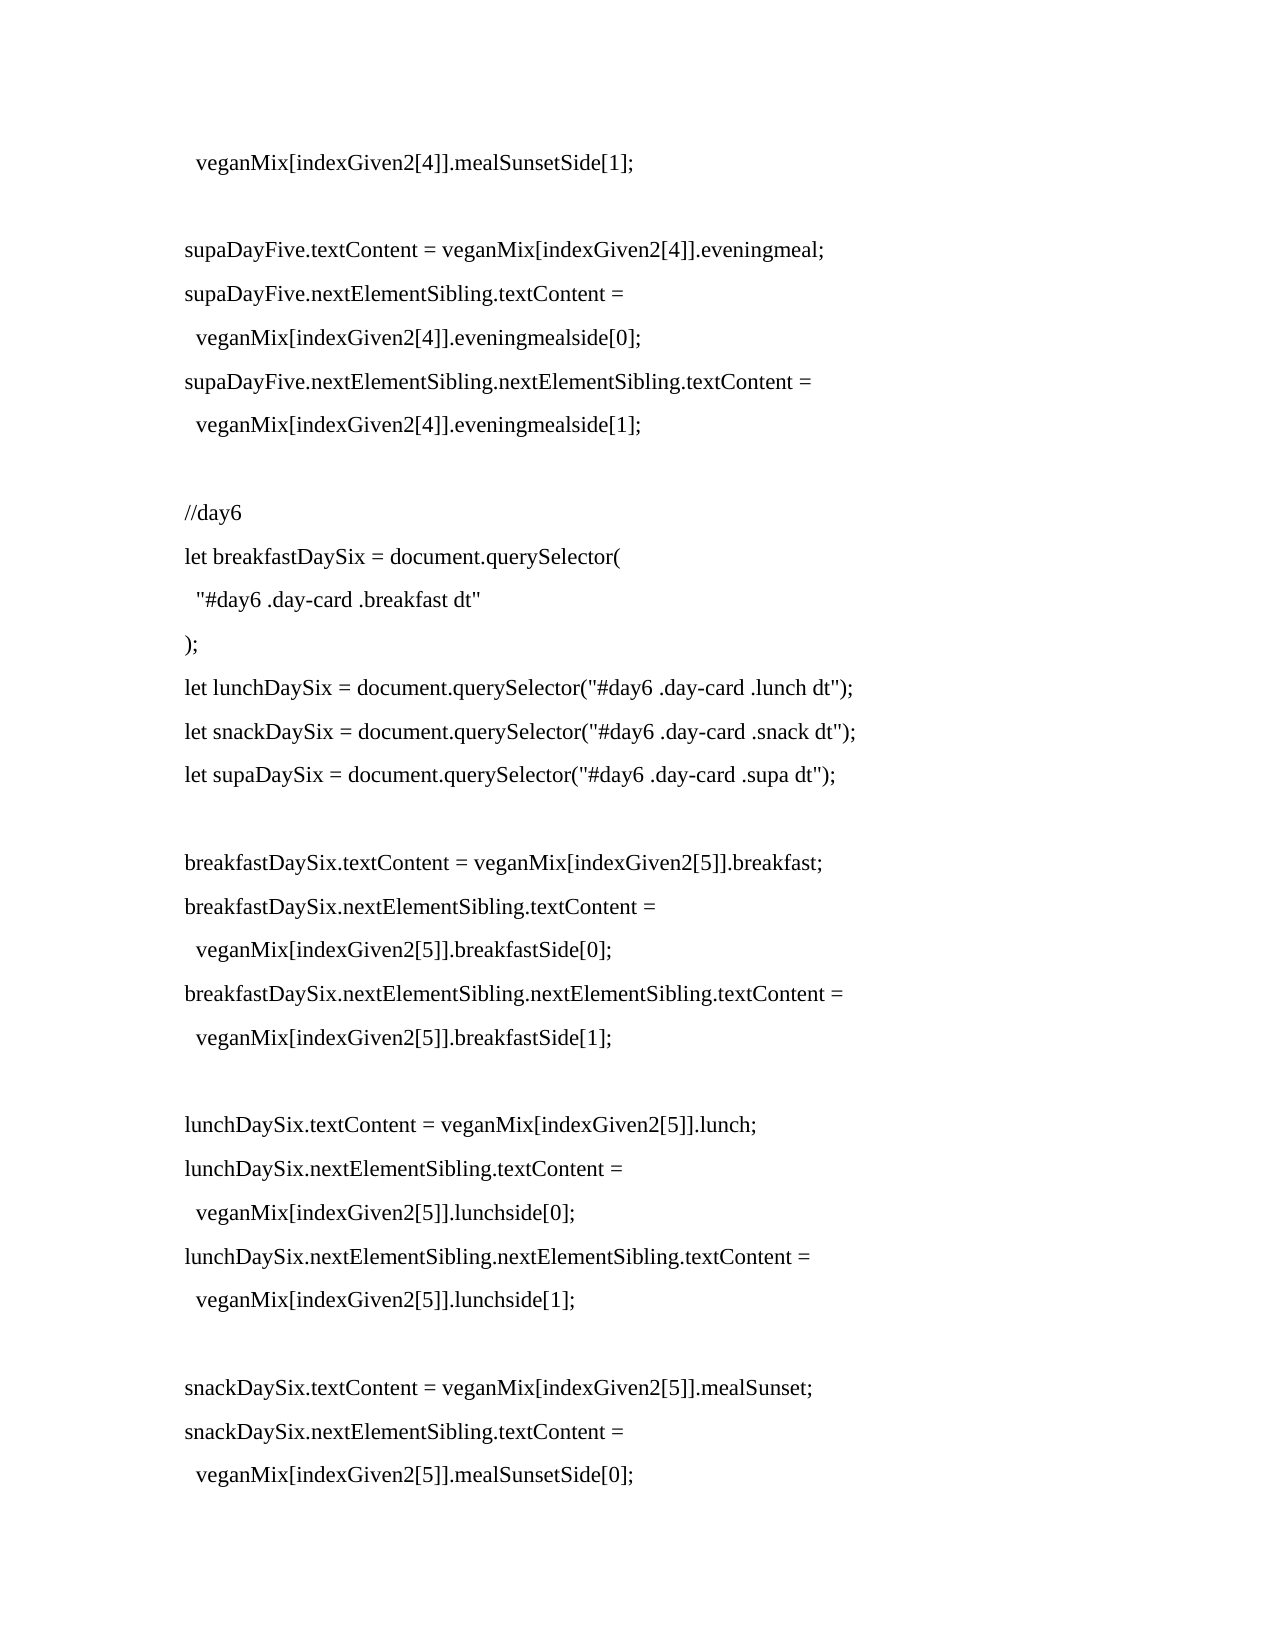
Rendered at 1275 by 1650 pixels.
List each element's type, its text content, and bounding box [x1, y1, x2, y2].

text supaDayFive.nextElementSibling.textContent = [150, 281, 1125, 307]
text veganMix[indexGiven2[4]].eveningmealside[0]; [150, 325, 1125, 350]
text lunchDaySix.textContent = veganMix[indexGiven2[5]].lunch; [150, 1112, 1125, 1138]
text let breakfastDaySix = document.querySelector( [150, 544, 1125, 569]
text supaDayFive.textContent = veganMix[indexGiven2[4]].eveningmeal; [150, 237, 1125, 263]
text supaDayFive.nextElementSibling.nextElementSibling.textContent = [150, 369, 1125, 394]
text snackDaySix.nextElementSibling.textContent = [150, 1419, 1125, 1444]
text "#day6 .day-card .breakfast dt" [150, 587, 1125, 613]
text snackDaySix.textContent = veganMix[indexGiven2[5]].mealSunset; [150, 1375, 1125, 1400]
text let lunchDaySix = document.querySelector("#day6 .day-card .lunch dt"); [150, 675, 1125, 700]
text veganMix[indexGiven2[5]].lunchside[1]; [150, 1287, 1125, 1313]
text ); [150, 631, 1125, 657]
text veganMix[indexGiven2[5]].breakfastSide[1]; [150, 1025, 1125, 1050]
text breakfastDaySix.nextElementSibling.nextElementSibling.textContent = [150, 981, 1125, 1007]
text lunchDaySix.nextElementSibling.textContent = [150, 1156, 1125, 1182]
text //day6 [150, 500, 1125, 525]
text breakfastDaySix.textContent = veganMix[indexGiven2[5]].breakfast; [150, 850, 1125, 875]
text veganMix[indexGiven2[5]].lunchside[0]; [150, 1200, 1125, 1225]
text veganMix[indexGiven2[5]].breakfastSide[0]; [150, 937, 1125, 963]
text let supaDaySix = document.querySelector("#day6 .day-card .supa dt"); [150, 762, 1125, 788]
text breakfastDaySix.nextElementSibling.textContent = [150, 894, 1125, 919]
text veganMix[indexGiven2[5]].mealSunsetSide[0]; [150, 1462, 1125, 1488]
text lunchDaySix.nextElementSibling.nextElementSibling.textContent = [150, 1244, 1125, 1269]
text let snackDaySix = document.querySelector("#day6 .day-card .snack dt"); [150, 719, 1125, 744]
text veganMix[indexGiven2[4]].eveningmealside[1]; [150, 412, 1125, 438]
text veganMix[indexGiven2[4]].mealSunsetSide[1]; [150, 150, 1125, 175]
